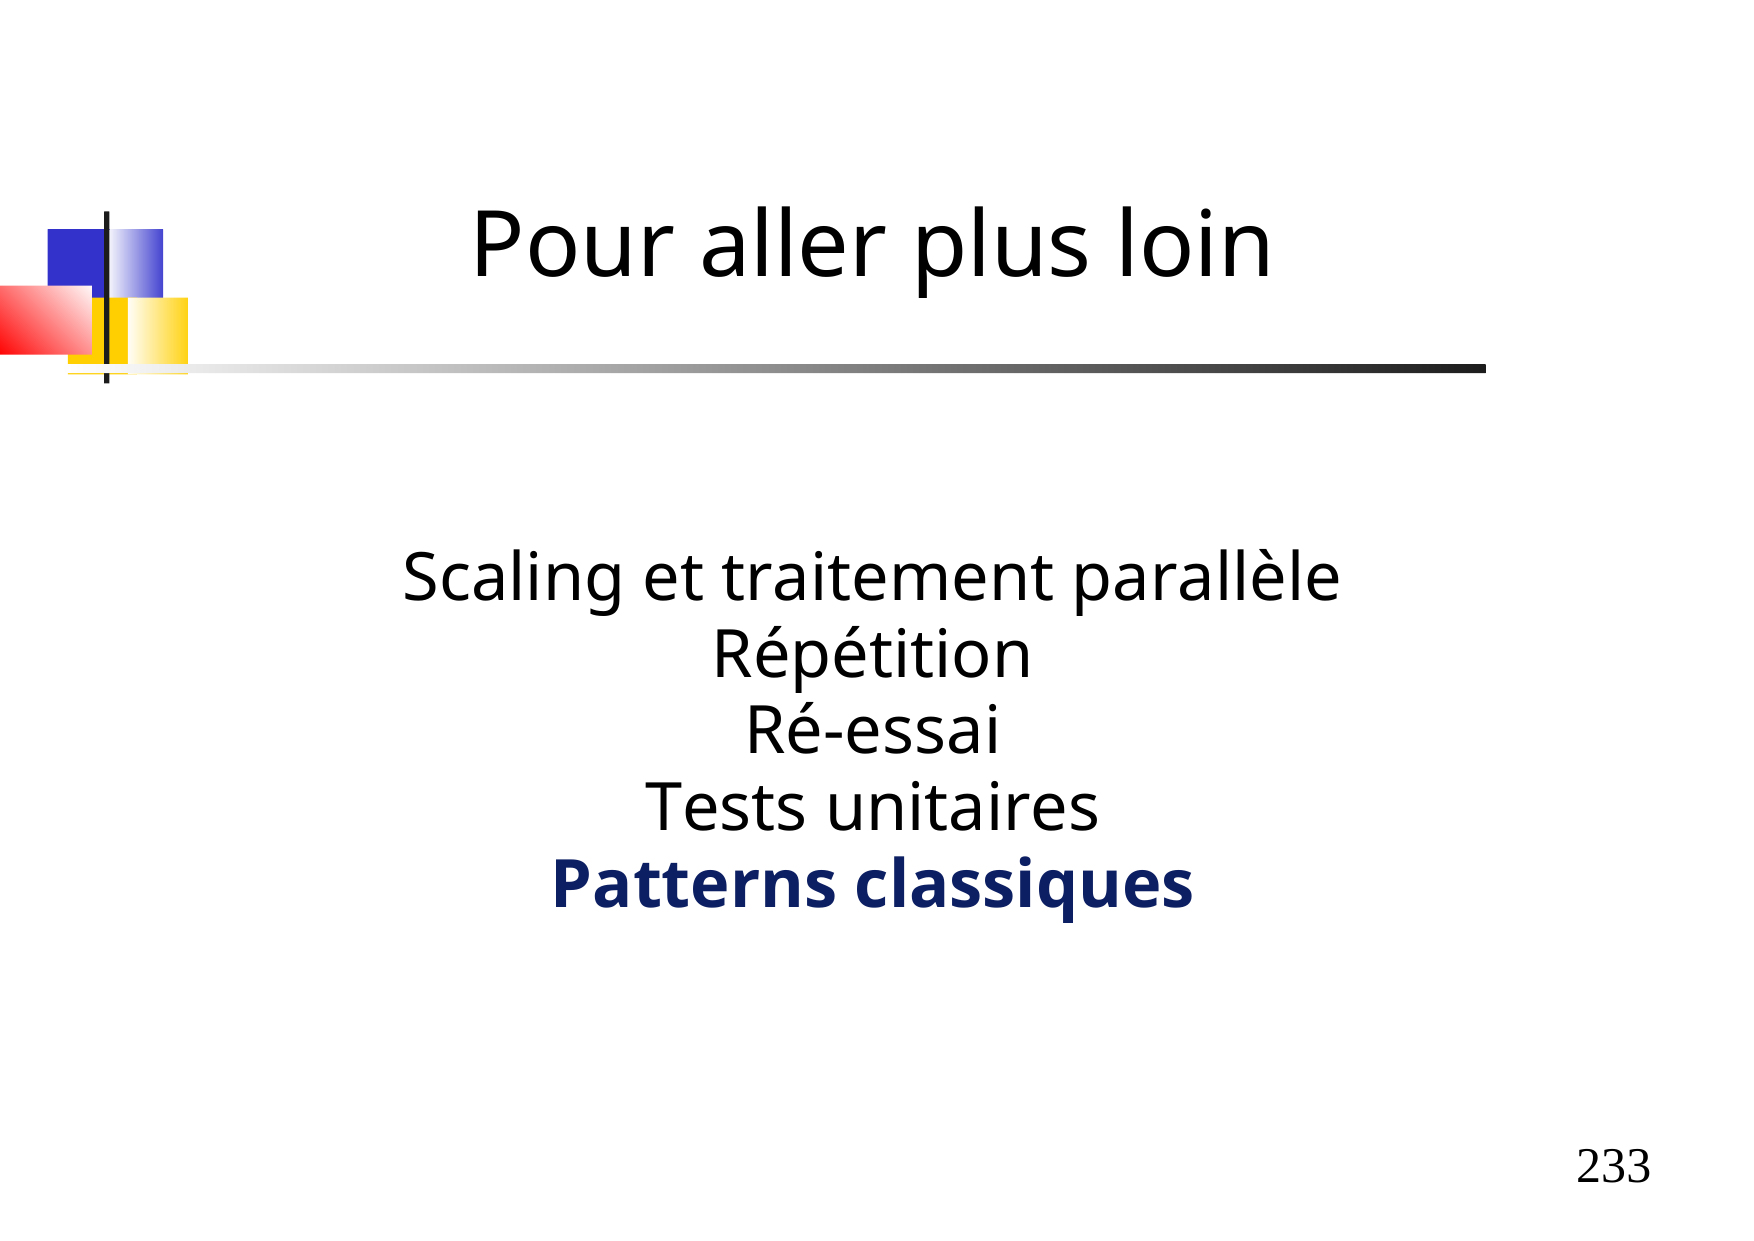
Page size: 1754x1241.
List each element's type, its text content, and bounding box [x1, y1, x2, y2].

subtitle Scaling et traitement parallèle Répétition Ré-essai Tests unitaires Patterns classiques [179, 371, 1567, 1091]
title Pour aller plus loin [179, 139, 1567, 351]
